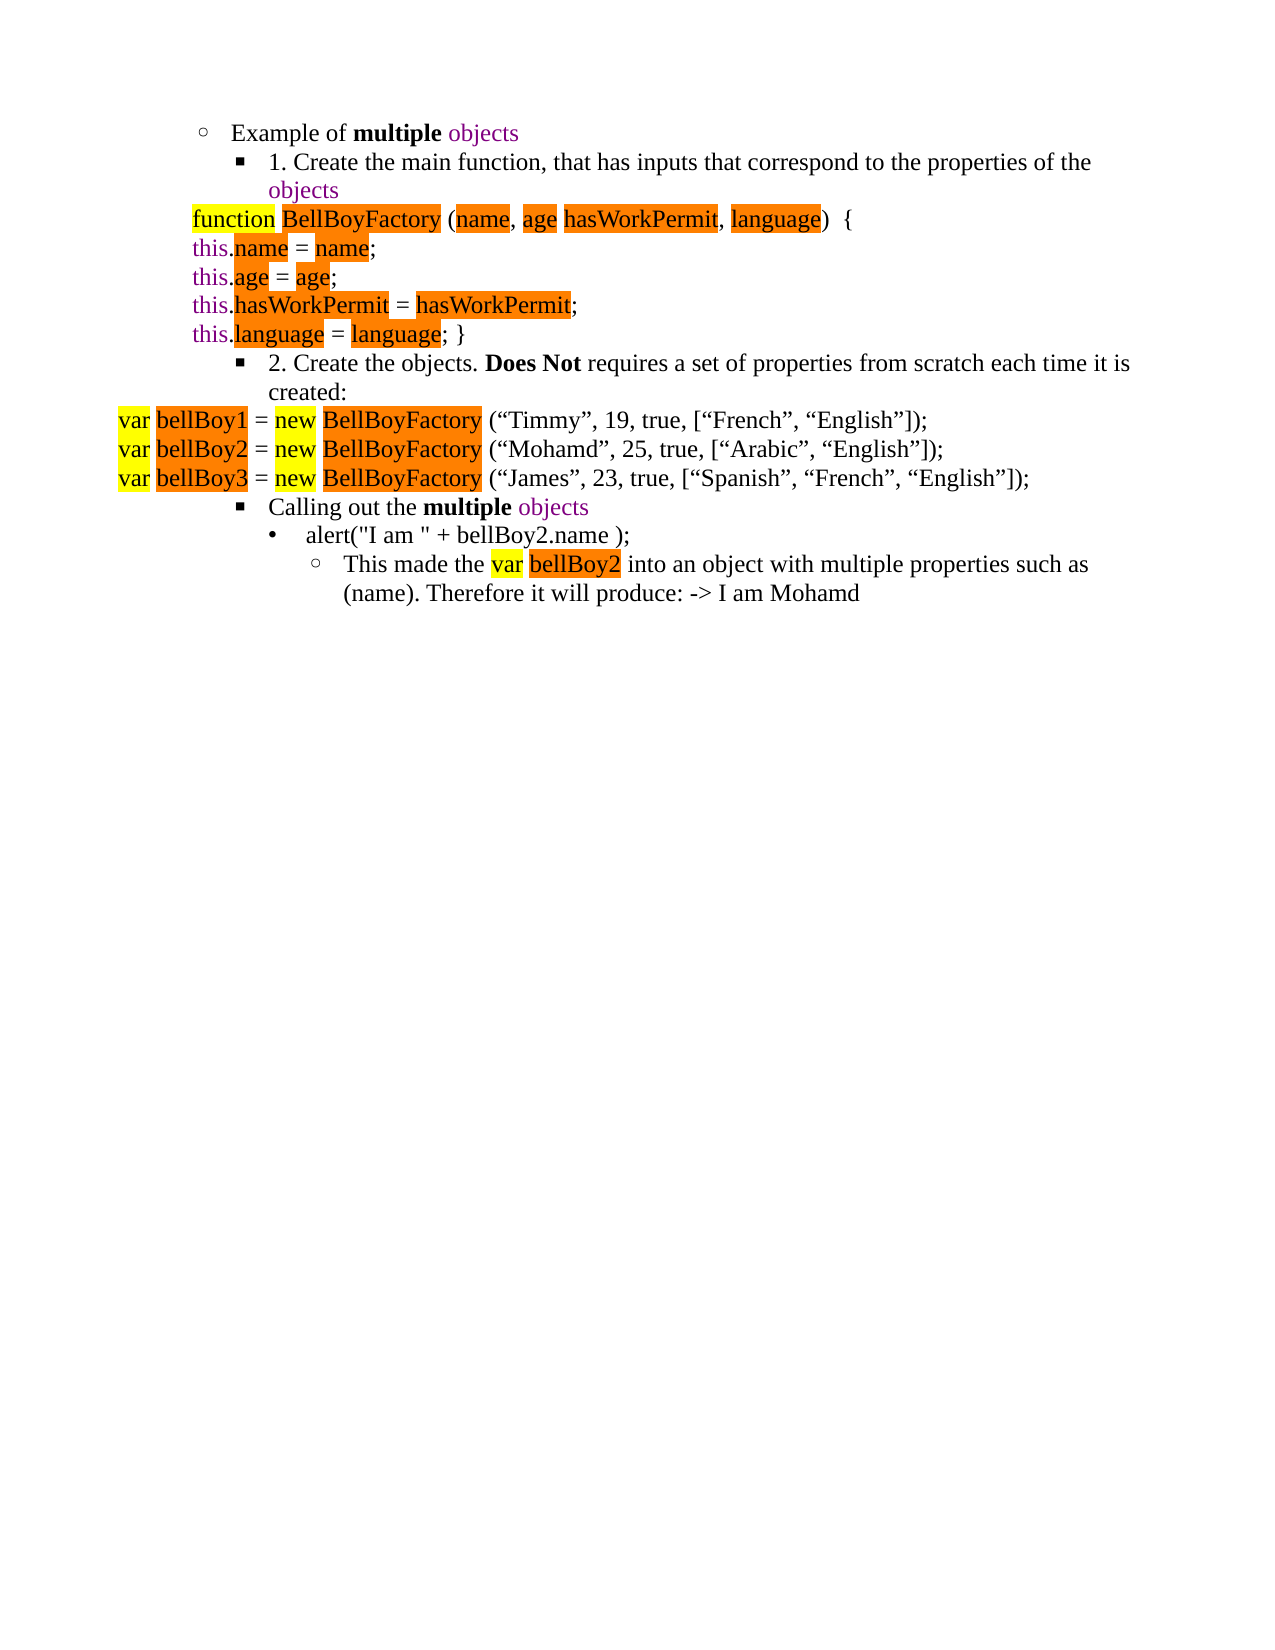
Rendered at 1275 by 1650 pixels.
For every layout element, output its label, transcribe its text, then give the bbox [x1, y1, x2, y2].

text this.language = language; } [192, 319, 1157, 348]
list 1. Create the main function, that has inputs that correspond to the properties of the objects [231, 147, 1157, 204]
text function BellBoyFactory (name, age hasWorkPermit, language) { [192, 204, 1157, 233]
text var bellBoy1 = new BellBoyFactory (“Timmy”, 19, true, [“French”, “English”]); [118, 406, 1157, 434]
list This made the var bellBoy2 into an object with multiple properties such as (name). Therefore it will produce: -> I am Mohamd [306, 549, 1157, 607]
list Calling out the multiple objects [231, 492, 1157, 521]
text var bellBoy2 = new BellBoyFactory (“Mohamd”, 25, true, [“Arabic”, “English”]); [118, 434, 1157, 463]
text this.hasWorkPermit = hasWorkPermit; [192, 291, 1157, 319]
list alert("I am " + bellBoy2.name ); [268, 521, 1157, 549]
text this.age = age; [192, 262, 1157, 291]
list 2. Create the objects. Does Not requires a set of properties from scratch each time it is created: [231, 348, 1157, 406]
text var bellBoy3 = new BellBoyFactory (“James”, 23, true, [“Spanish”, “French”, “English”]); [118, 463, 1157, 492]
list Example of multiple objects [193, 118, 1157, 147]
text this.name = name; [192, 233, 1157, 262]
